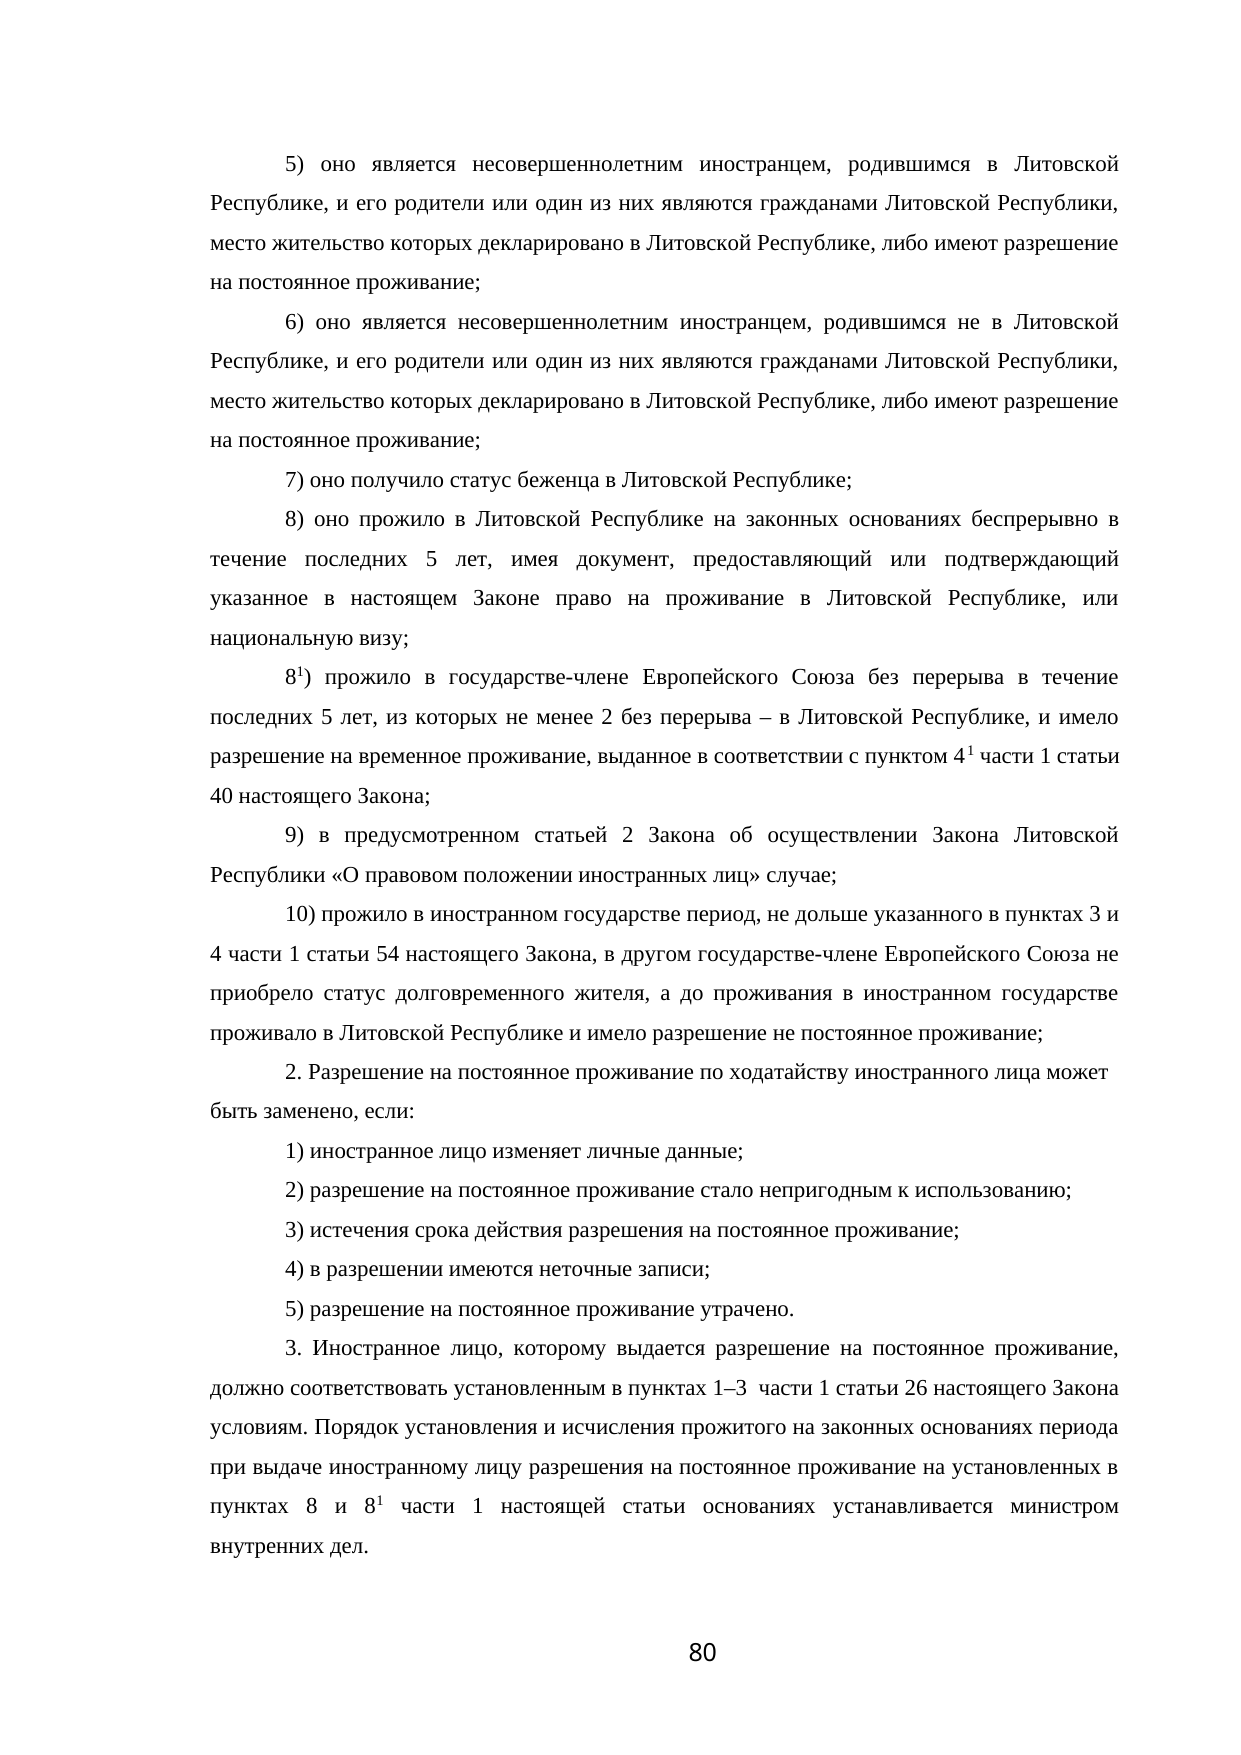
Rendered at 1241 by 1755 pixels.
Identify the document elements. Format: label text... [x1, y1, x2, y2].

text 3) истечения срока действия разрешения на постоянное проживание; [210, 1216, 1120, 1242]
text 8) оно прожило в Литовской Республике на законных основаниях беспрерывно в течение последних 5 лет, имея документ, предоставляющий или подтверждающий указанное в настоящем Законе право на проживание в Литовской Республике, или национальную визу; [210, 505, 1120, 650]
text 10) прожило в иностранном государстве период, не дольше указанного в пунктах 3 и 4 части 1 статьи 54 настоящего Закона, в другом государстве-члене Европейского Союза не приобрело статус долговременного жителя, а до проживания в иностранном государстве проживало в Литовской Республике и имело разрешение не постоянное проживание; [210, 900, 1120, 1045]
text 6) оно является несовершеннолетним иностранцем, родившимся не в Литовской Республике, и его родители или один из них являются гражданами Литовской Республики, место жительство которых декларировано в Литовской Республике, либо имеют разрешение на постоянное проживание; [210, 308, 1120, 453]
text 9) в предусмотренном статьей 2 Закона об осуществлении Закона Литовской Республики «О правовом положении иностранных лиц» случае; [210, 821, 1120, 887]
text 2) разрешение на постоянное проживание стало непригодным к использованию; [210, 1176, 1120, 1203]
text 5) оно является несовершеннолетним иностранцем, родившимся в Литовской Республике, и его родители или один из них являются гражданами Литовской Республики, место жительство которых декларировано в Литовской Республике, либо имеют разрешение на постоянное проживание; [210, 150, 1120, 295]
text 4) в разрешении имеются неточные записи; [210, 1255, 1120, 1282]
text 7) оно получило статус беженца в Литовской Республике; [210, 466, 1120, 492]
text 5) разрешение на постоянное проживание утрачено. [210, 1295, 1120, 1321]
text 3. Иностранное лицо, которому выдается разрешение на постоянное проживание, должно соответствовать установленным в пунктах 1–3 части 1 статьи 26 настоящего Закона условиям. Порядок установления и исчисления прожитого на законных основаниях периода при выдаче иностранному лицу разрешения на постоянное проживание на установленных в пунктах 8 и 81 части 1 настоящей статьи основаниях устанавливается министром внутренних дел. [210, 1334, 1120, 1558]
text 1) иностранное лицо изменяет личные данные; [210, 1137, 1120, 1163]
text 2. Разрешение на постоянное проживание по ходатайству иностранного лица может быть заменено, если: [210, 1058, 1120, 1124]
text 81) прожило в государстве-члене Европейского Союза без перерыва в течение последних 5 лет, из которых не менее 2 без перерыва – в Литовской Республике, и имело разрешение на временное проживание, выданное в соответствии с пунктом 41 части 1 статьи 40 настоящего Закона; [210, 663, 1120, 808]
